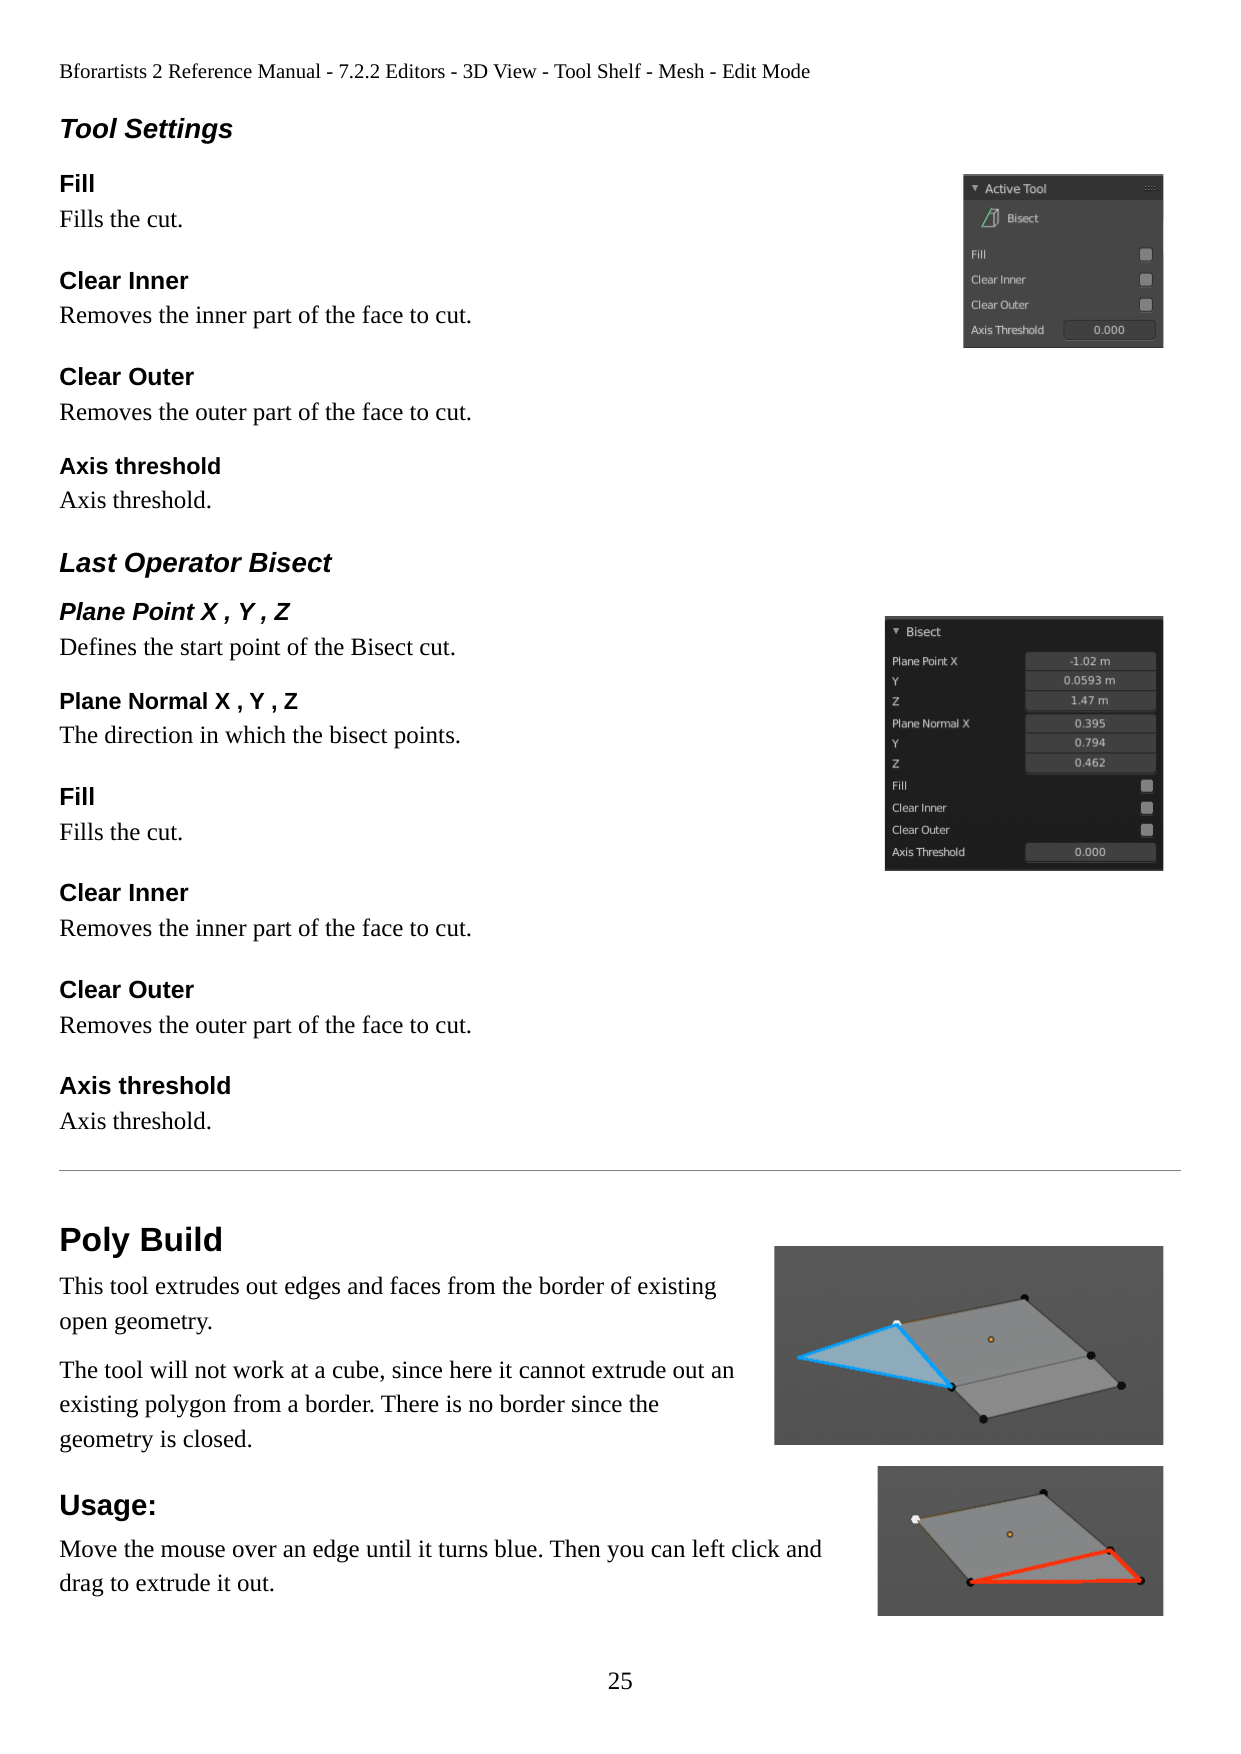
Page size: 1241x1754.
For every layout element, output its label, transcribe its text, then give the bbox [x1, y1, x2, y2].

subtitle Clear Inner [59, 878, 1181, 907]
text Axis threshold. [59, 485, 1181, 514]
subtitle Axis threshold [59, 452, 1181, 479]
text Fills the cut. [59, 204, 963, 233]
subtitle Last Operator Bisect [59, 547, 1181, 579]
subtitle [1164, 1487, 1181, 1521]
subtitle Usage: [59, 1487, 877, 1521]
subtitle [1164, 266, 1181, 294]
text [1164, 204, 1181, 233]
text Axis threshold. [59, 1106, 1181, 1135]
text Removes the outer part of the face to cut. [59, 1010, 1181, 1038]
text The tool will not work at a cube, since here it cannot extrude out an existing polygon from a border. There is no border since the geometry is closed. [59, 1355, 1181, 1452]
text Removes the inner part of the face to cut. [59, 301, 963, 329]
subtitle Fill [59, 169, 1181, 198]
text This tool extrudes out edges and faces from the border of existing open geometry. [59, 1271, 774, 1334]
subtitle Tool Settings [59, 113, 1181, 144]
text Defines the start point of the Bisect cut. [59, 632, 884, 661]
text Removes the outer part of the face to cut. [59, 397, 1181, 426]
picture [774, 1246, 1164, 1445]
subtitle Clear Outer [59, 362, 1181, 391]
text Fills the cut. [59, 817, 884, 846]
text Move the mouse over an edge until it turns blue. Then you can left click and drag to extrude it out. [59, 1534, 877, 1597]
subtitle [1164, 782, 1181, 811]
picture [884, 616, 1164, 871]
subtitle Poly Build [59, 1220, 1181, 1259]
text The direction in which the bisect points. [59, 721, 884, 749]
subtitle Fill [59, 782, 884, 811]
text [1164, 817, 1181, 846]
subtitle Clear Inner [59, 266, 963, 294]
picture [963, 174, 1164, 348]
subtitle Clear Outer [59, 975, 1181, 1003]
picture [877, 1466, 1164, 1616]
subtitle Plane Normal X , Y , Z [59, 688, 884, 714]
subtitle Plane Point X , Y , Z [59, 597, 1181, 626]
subtitle [1164, 688, 1181, 714]
subtitle Axis threshold [59, 1071, 1181, 1100]
text Removes the inner part of the face to cut. [59, 913, 1181, 942]
